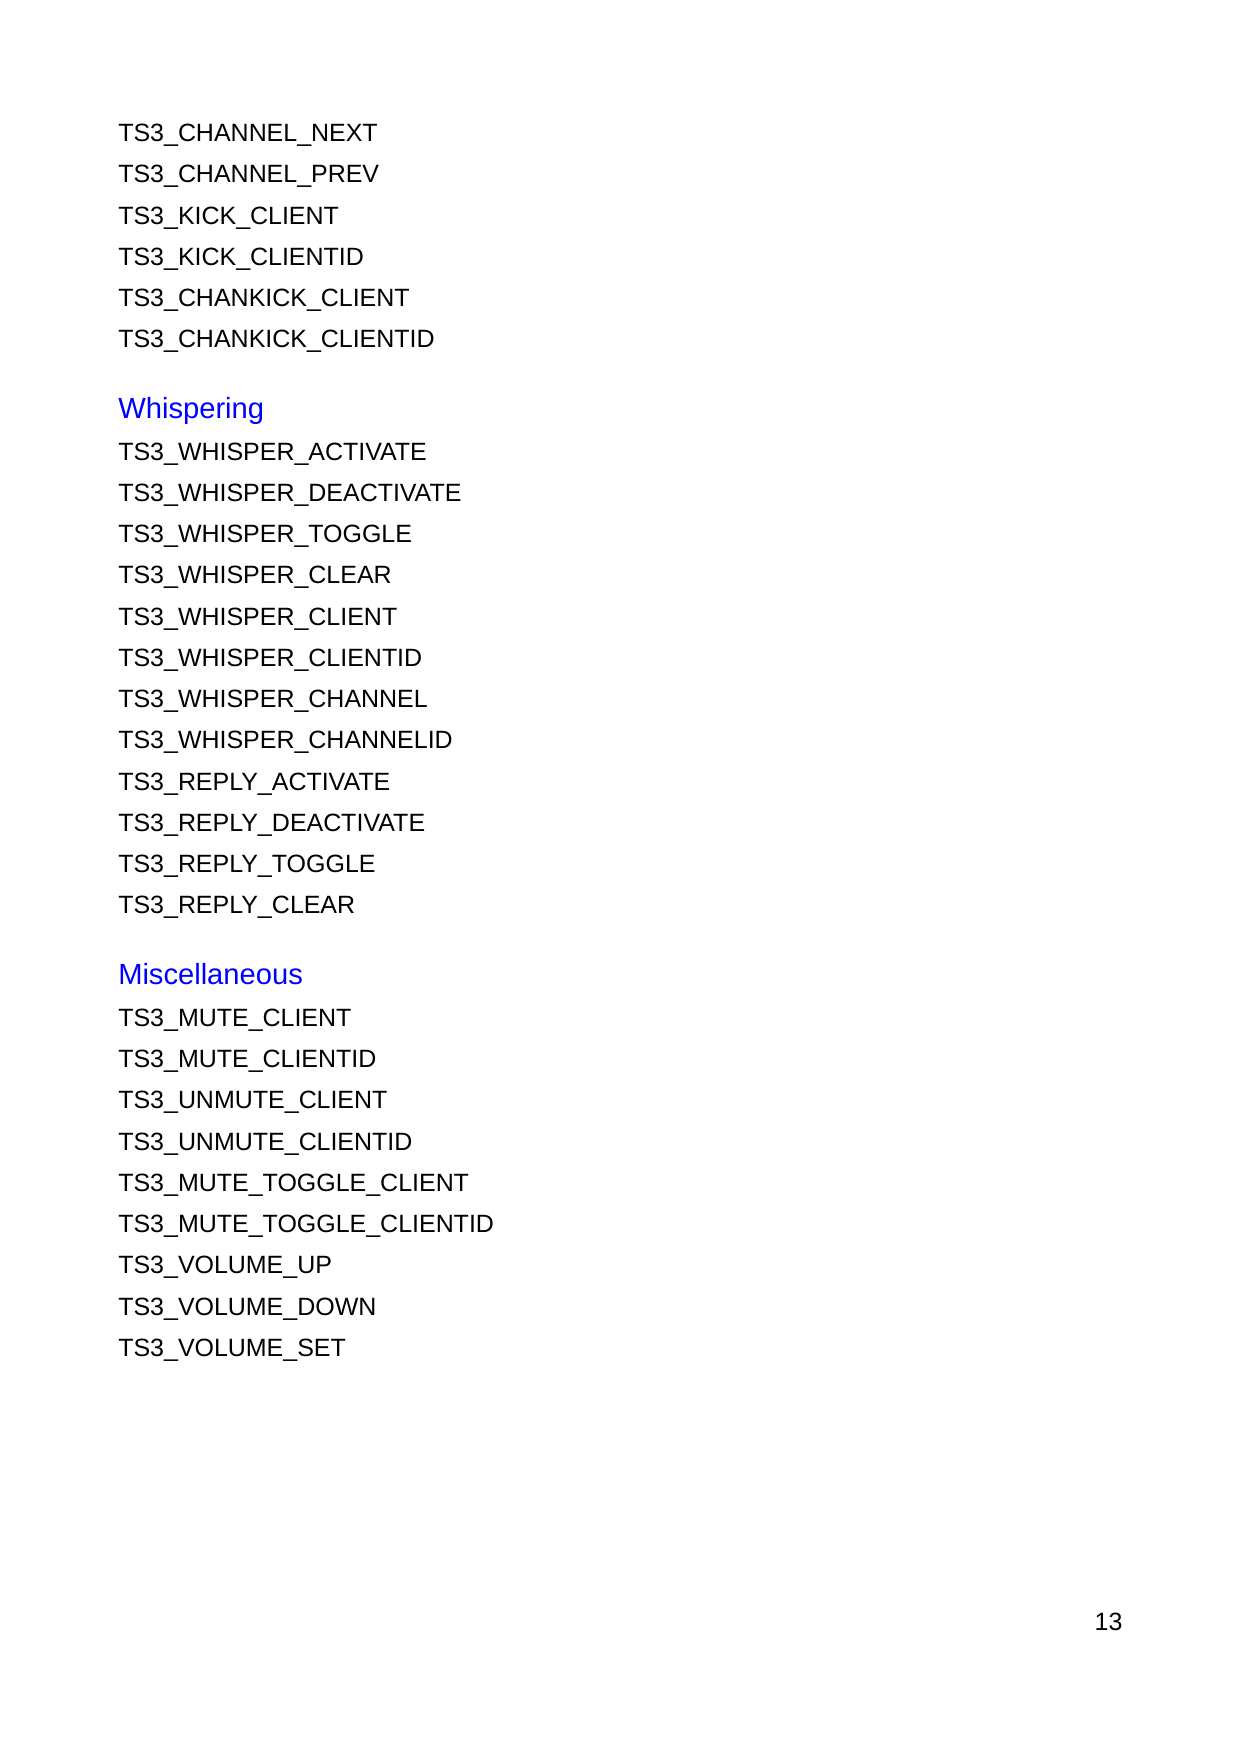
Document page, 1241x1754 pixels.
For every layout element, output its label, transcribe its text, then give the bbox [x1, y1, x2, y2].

text TS3_MUTE_TOGGLE_CLIENT [118, 1168, 1122, 1196]
subtitle Miscellaneous [118, 957, 1122, 990]
text TS3_VOLUME_SET [118, 1333, 1122, 1361]
text TS3_CHANKICK_CLIENT [118, 283, 1122, 312]
text TS3_REPLY_DEACTIVATE [118, 808, 1122, 837]
text TS3_KICK_CLIENTID [118, 242, 1122, 271]
text TS3_UNMUTE_CLIENTID [118, 1126, 1122, 1155]
text TS3_WHISPER_ACTIVATE [118, 437, 1122, 465]
text TS3_MUTE_CLIENT [118, 1003, 1122, 1031]
text TS3_CHANKICK_CLIENTID [118, 324, 1122, 353]
text TS3_UNMUTE_CLIENT [118, 1085, 1122, 1114]
text TS3_REPLY_TOGGLE [118, 849, 1122, 878]
text TS3_CHANNEL_PREV [118, 159, 1122, 188]
text TS3_WHISPER_CLIENTID [118, 643, 1122, 672]
subtitle Whispering [118, 391, 1122, 424]
text TS3_KICK_CLIENT [118, 201, 1122, 229]
text TS3_MUTE_CLIENTID [118, 1044, 1122, 1073]
text TS3_REPLY_ACTIVATE [118, 767, 1122, 795]
text TS3_WHISPER_CHANNELID [118, 725, 1122, 754]
text TS3_VOLUME_DOWN [118, 1291, 1122, 1320]
text TS3_WHISPER_DEACTIVATE [118, 478, 1122, 507]
text TS3_WHISPER_CLIENT [118, 602, 1122, 630]
text TS3_CHANNEL_NEXT [118, 118, 1122, 147]
text TS3_VOLUME_UP [118, 1250, 1122, 1279]
text TS3_WHISPER_CHANNEL [118, 684, 1122, 713]
text TS3_WHISPER_CLEAR [118, 560, 1122, 589]
text TS3_REPLY_CLEAR [118, 890, 1122, 919]
text TS3_WHISPER_TOGGLE [118, 519, 1122, 548]
text TS3_MUTE_TOGGLE_CLIENTID [118, 1209, 1122, 1238]
